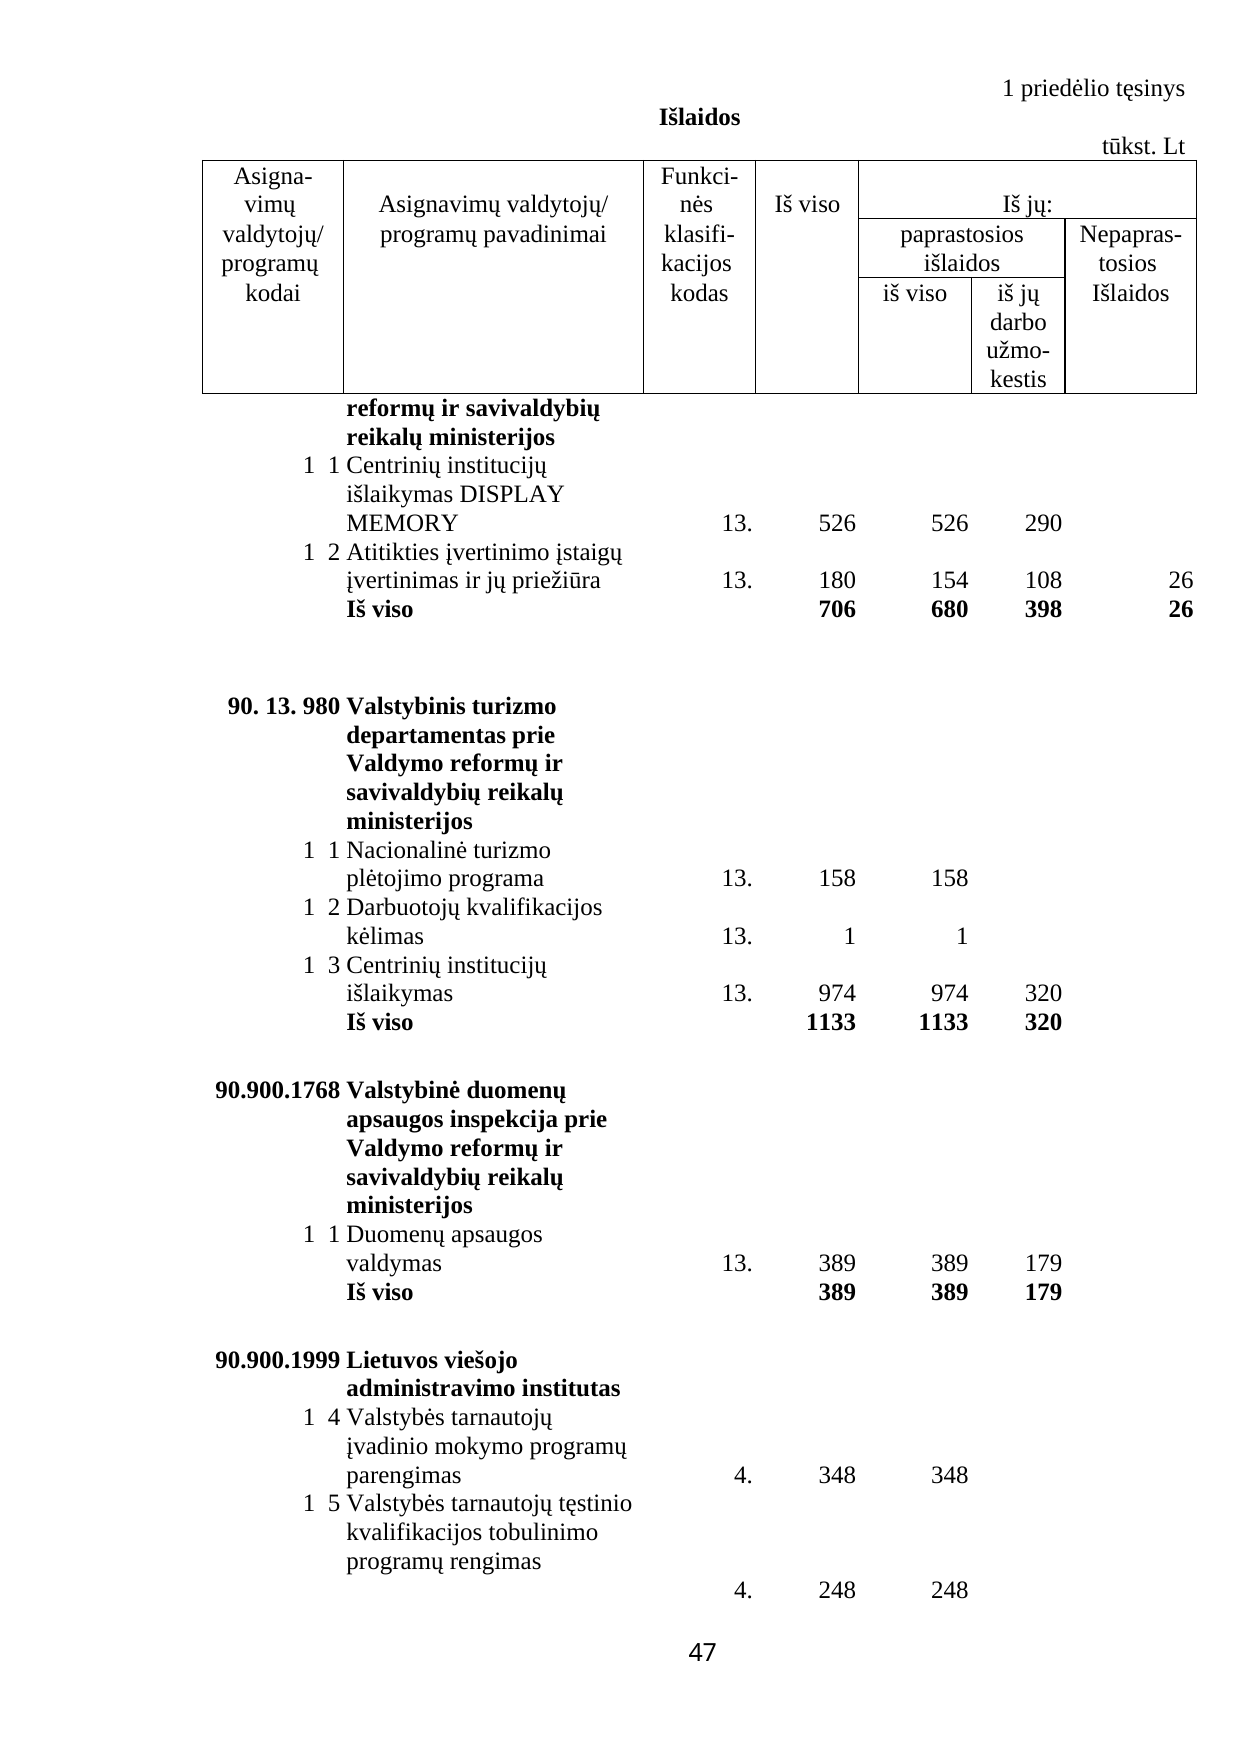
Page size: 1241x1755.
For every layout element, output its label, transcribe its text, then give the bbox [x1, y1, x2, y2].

table_cell 248 [859, 1489, 971, 1603]
table_cell 13. [643, 450, 756, 537]
table_cell [343, 628, 643, 691]
table_cell [1065, 892, 1196, 950]
table_cell Išlaidos [1066, 277, 1196, 393]
table_cell 179 [971, 1277, 1065, 1311]
table_cell [859, 1041, 971, 1075]
table_cell 1 4 [203, 1402, 343, 1488]
table_cell [1065, 450, 1196, 537]
table_cell 1 [756, 892, 859, 950]
table_cell Centrinių institucijų išlaikymas [343, 950, 643, 1007]
table_cell [859, 1311, 971, 1345]
table_cell [859, 1345, 971, 1402]
table_cell [643, 1041, 756, 1075]
table_cell [971, 835, 1065, 892]
table_cell [203, 1041, 343, 1075]
table_cell Lietuvos viešojo administravimo institutas [343, 1345, 643, 1402]
table_cell Iš viso [343, 594, 643, 628]
table_cell 1 1 [203, 450, 343, 537]
table_cell 526 [756, 450, 859, 537]
table_cell Išlaidos [203, 102, 1196, 131]
table_cell 13. [643, 950, 756, 1007]
table_cell [1065, 1219, 1196, 1277]
table_cell [1065, 1075, 1196, 1219]
table_cell [971, 1345, 1065, 1402]
table_cell [643, 394, 756, 450]
table_cell [203, 628, 343, 691]
table_cell 158 [756, 835, 859, 892]
table_cell Atitikties įvertinimo įstaigų įvertinimas ir jų priežiūra [343, 537, 643, 594]
table_cell 389 [756, 1277, 859, 1311]
table_cell [971, 394, 1065, 450]
table_cell 26 [1065, 537, 1196, 594]
table_cell 706 [756, 594, 859, 628]
table_cell Centrinių institucijų išlaikymas DISPLAY MEMORY [343, 450, 643, 537]
table_cell 90.900.1768 [203, 1075, 343, 1219]
table_cell [1065, 628, 1196, 691]
table_cell 389 [756, 1219, 859, 1277]
table_cell [1065, 691, 1196, 835]
table_cell [756, 1345, 859, 1402]
table_cell valdytojų/ programų [203, 218, 343, 277]
table_cell Valstybės tarnautojų tęstinio kvalifikacijos tobulinimo programų rengimas [343, 1489, 643, 1603]
table_cell Nepapras-tosios [1066, 219, 1196, 277]
table_cell 1 1 [203, 1219, 343, 1277]
table_cell [971, 1402, 1065, 1488]
table_cell 526 [859, 450, 971, 537]
table_cell Nacionalinė turizmo plėtojimo programa [343, 835, 643, 892]
table_cell programų pavadinimai [344, 218, 643, 277]
table_cell Valstybės tarnautojų įvadinio mokymo programų parengimas [343, 1402, 643, 1488]
table_cell 1 1 [203, 835, 343, 892]
table_cell 179 [971, 1219, 1065, 1277]
table_cell 180 [756, 537, 859, 594]
table_cell 13. [643, 1219, 756, 1277]
table_cell paprastosios išlaidos [859, 219, 1064, 277]
table_cell Iš jų: [859, 161, 1196, 218]
table_cell [971, 691, 1065, 835]
table_cell [971, 1041, 1065, 1075]
table_cell [1065, 1345, 1196, 1402]
table_cell 1 [859, 892, 971, 950]
table_cell [756, 218, 858, 277]
table_cell Asigna-vimų [203, 161, 343, 218]
table_cell [756, 1075, 859, 1219]
table_cell 389 [859, 1277, 971, 1311]
table_cell [343, 1041, 643, 1075]
table_cell 13. [643, 892, 756, 950]
table_cell Iš viso [343, 1277, 643, 1311]
table_cell [1065, 1402, 1196, 1488]
table_cell [643, 691, 756, 835]
table_cell [643, 1277, 756, 1311]
table_cell [859, 691, 971, 835]
table_cell tūkst. Lt [203, 131, 1196, 160]
table_cell [203, 1007, 343, 1041]
table_cell 1 2 [203, 892, 343, 950]
table_cell [343, 1311, 643, 1345]
table_cell [859, 628, 971, 691]
table_cell 248 [756, 1489, 859, 1603]
table_cell 389 [859, 1219, 971, 1277]
table_cell [643, 1345, 756, 1402]
table_cell 154 [859, 537, 971, 594]
table_cell [756, 628, 859, 691]
table_cell [971, 628, 1065, 691]
table_cell 1133 [756, 1007, 859, 1041]
table_cell 1 5 [203, 1489, 343, 1603]
table_cell [756, 1311, 859, 1345]
table_cell [1065, 1041, 1196, 1075]
table_cell 4. [643, 1402, 756, 1488]
table_cell reformų ir savivaldybių reikalų ministerijos [343, 394, 643, 450]
table_cell 108 [971, 537, 1065, 594]
table_cell 4. [643, 1489, 756, 1603]
table_cell [1065, 1311, 1196, 1345]
table_cell [344, 277, 643, 393]
table_cell 290 [971, 450, 1065, 537]
table_cell 974 [859, 950, 971, 1007]
table_cell [756, 691, 859, 835]
table_cell 26 [1065, 594, 1196, 628]
table_cell 680 [859, 594, 971, 628]
table_cell 320 [971, 950, 1065, 1007]
table_cell [643, 1075, 756, 1219]
table_cell kodas [644, 277, 755, 393]
table_cell 1 2 [203, 537, 343, 594]
table_cell Duomenų apsaugos valdymas [343, 1219, 643, 1277]
table_cell [203, 394, 343, 450]
table_cell Asignavimų valdytojų/ [344, 161, 643, 218]
table_cell 398 [971, 594, 1065, 628]
table_cell [203, 1277, 343, 1311]
table_cell [971, 1489, 1065, 1603]
table_cell 158 [859, 835, 971, 892]
table_cell 1133 [859, 1007, 971, 1041]
table_cell 13. [643, 835, 756, 892]
table_cell [1065, 1489, 1196, 1603]
table_cell [643, 628, 756, 691]
table_cell Iš viso [343, 1007, 643, 1041]
table_cell [1065, 1007, 1196, 1041]
table_cell [971, 1311, 1065, 1345]
table_cell [756, 394, 859, 450]
table_cell 1 3 [203, 950, 343, 1007]
table_cell [203, 1311, 343, 1345]
table_cell [859, 1075, 971, 1219]
table_cell 13. [643, 537, 756, 594]
table_cell [203, 594, 343, 628]
table_cell kodai [203, 277, 343, 393]
table_cell iš jų darbo užmo-kestis [972, 278, 1064, 393]
table_cell [1065, 394, 1196, 450]
table_cell Iš viso [756, 161, 858, 218]
table_cell Funkci-nės [644, 161, 755, 218]
table_cell [1065, 835, 1196, 892]
table_cell [643, 1311, 756, 1345]
table_cell Valstybinis turizmo departamentas prie Valdymo reformų ir savivaldybių reikalų ministerijos [343, 691, 643, 835]
table_cell [859, 394, 971, 450]
table_cell 90. 13. 980 [203, 691, 343, 835]
table_cell Valstybinė duomenų apsaugos inspekcija prie Valdymo reformų ir savivaldybių reikalų ministerijos [343, 1075, 643, 1219]
table_cell [756, 1041, 859, 1075]
table_cell iš viso [859, 278, 971, 393]
table_cell [643, 594, 756, 628]
table_cell [643, 1007, 756, 1041]
table_cell 320 [971, 1007, 1065, 1041]
table_cell 974 [756, 950, 859, 1007]
table_cell 348 [756, 1402, 859, 1488]
table_cell [1065, 1277, 1196, 1311]
table_cell 90.900.1999 [203, 1345, 343, 1402]
table_cell 348 [859, 1402, 971, 1488]
table_cell [971, 892, 1065, 950]
table_cell klasifi-kacijos [644, 218, 755, 277]
table_cell [1065, 950, 1196, 1007]
table_cell [971, 1075, 1065, 1219]
table_cell [756, 277, 858, 393]
table_cell Darbuotojų kvalifikacijos kėlimas [343, 892, 643, 950]
table_header 1 priedėlio tęsinys [203, 74, 1196, 102]
